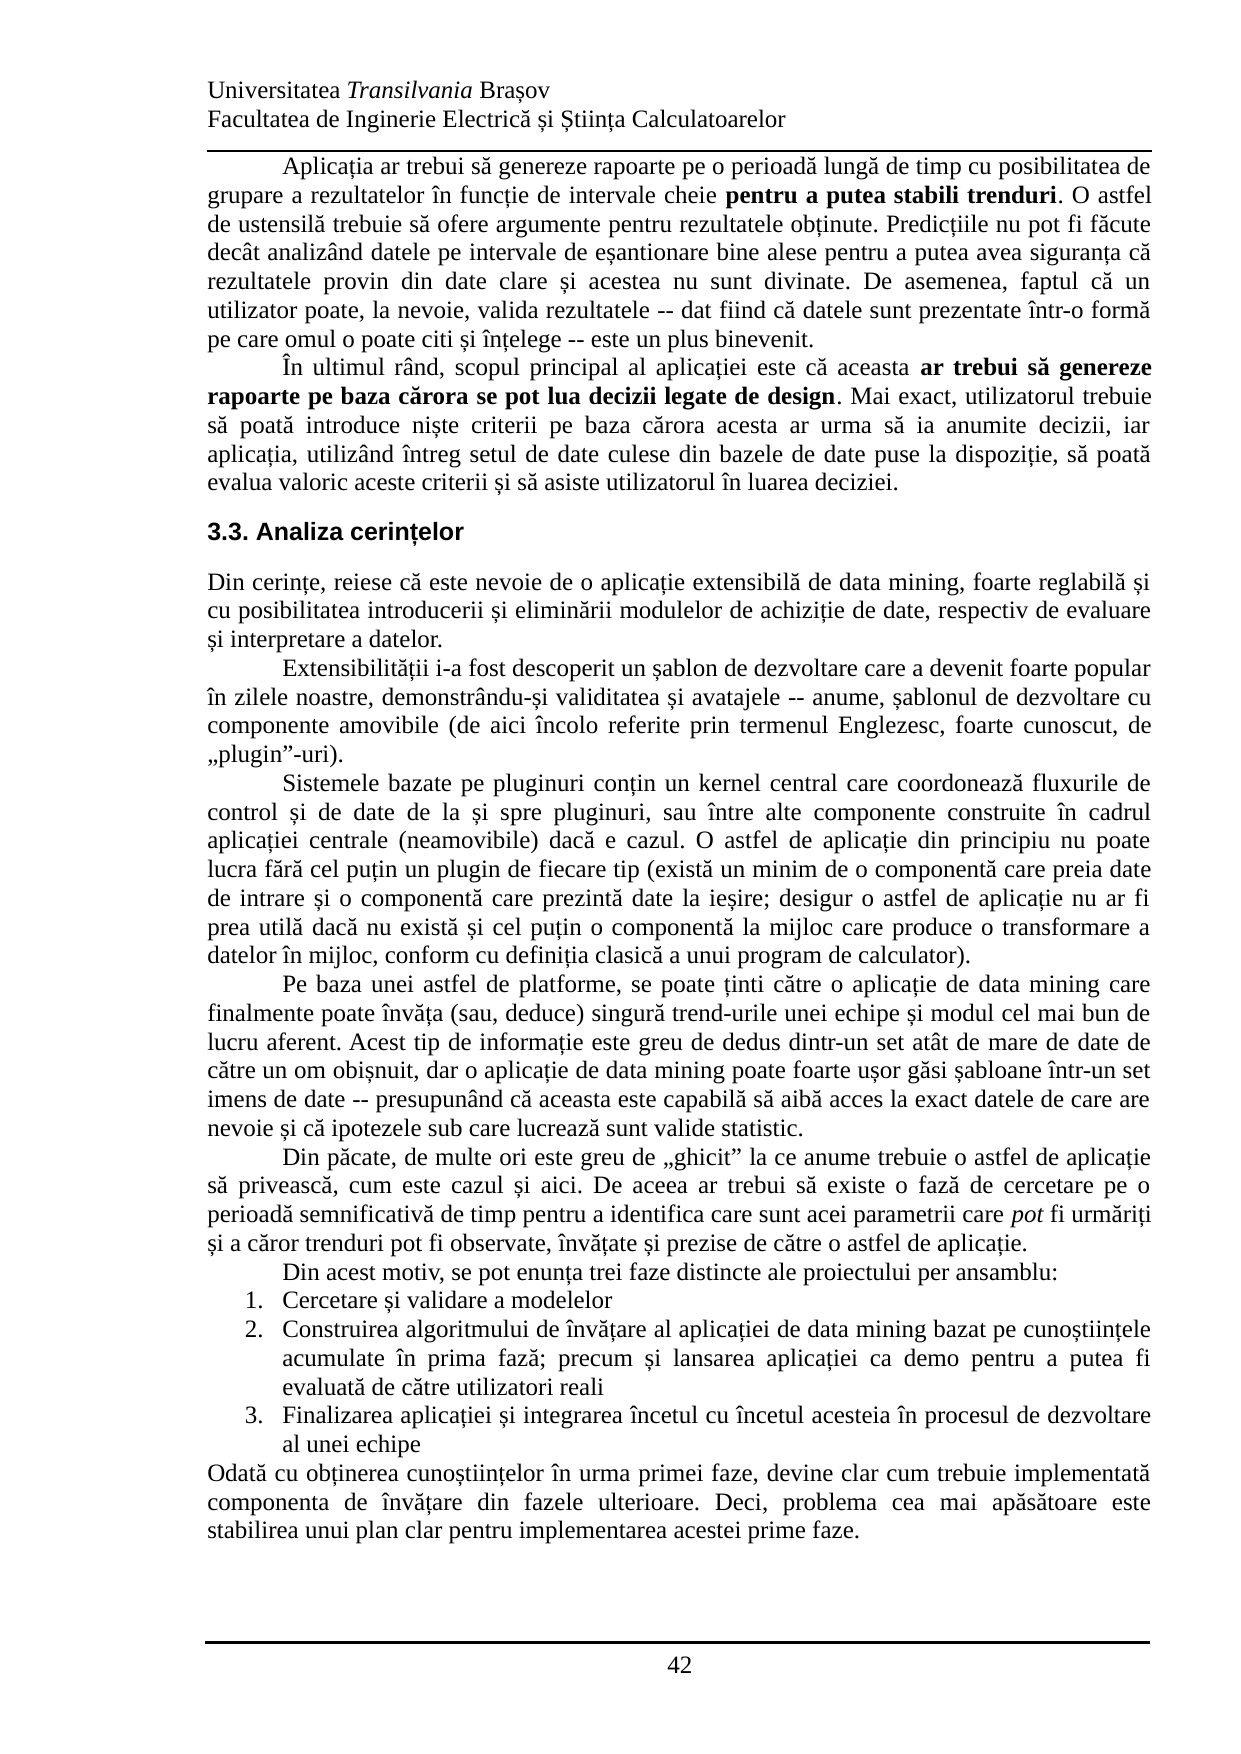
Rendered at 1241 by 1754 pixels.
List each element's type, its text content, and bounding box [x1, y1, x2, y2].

text Extensibilității i-a fost descoperit un șablon de dezvoltare care a devenit foarte popular în zilele noastre, demonstrându-și validitatea și avatajele -- anume, șablonul de dezvoltare cu componente amovibile (de aici încolo referite prin termenul Englezesc, foarte cunoscut, de „plugin”-uri). [207, 653, 1152, 768]
text Din cerințe, reiese că este nevoie de o aplicație extensibilă de data mining, foarte reglabilă și cu posibilitatea introducerii și eliminării modulelor de achiziție de date, respectiv de evaluare și interpretare a datelor. [207, 567, 1152, 653]
text Pe baza unei astfel de platforme, se poate ținti către o aplicație de data mining care finalmente poate învăța (sau, deduce) singură trend-urile unei echipe și modul cel mai bun de lucru aferent. Acest tip de informație este greu de dedus dintr-un set atât de mare de date de către un om obișnuit, dar o aplicație de data mining poate foarte ușor găsi șabloane într-un set imens de date -- presupunând că aceasta este capabilă să aibă acces la exact datele de care are nevoie și că ipotezele sub care lucrează sunt valide statistic. [207, 969, 1152, 1142]
list Finalizarea aplicației și integrarea încetul cu încetul acesteia în procesul de dezvoltare al unei echipe [244, 1400, 1152, 1458]
text Din acest motiv, se pot enunța trei faze distincte ale proiectului per ansamblu: [207, 1257, 1152, 1285]
text Aplicația ar trebui să genereze rapoarte pe o perioadă lungă de timp cu posibilitatea de grupare a rezultatelor în funcție de intervale cheie pentru a putea stabili trenduri. O astfel de ustensilă trebuie să ofere argumente pentru rezultatele obținute. Predicțiile nu pot fi făcute decât analizând datele pe intervale de eșantionare bine alese pentru a putea avea siguranța că rezultatele provin din date clare și acestea nu sunt divinate. De asemenea, faptul că un utilizator poate, la nevoie, valida rezultatele -- dat fiind că datele sunt prezentate într-o formă pe care omul o poate citi și înțelege -- este un plus binevenit. [207, 152, 1152, 352]
text Sistemele bazate pe pluginuri conțin un kernel central care coordonează fluxurile de control și de date de la și spre pluginuri, sau între alte componente construite în cadrul aplicației centrale (neamovibile) dacă e cazul. O astfel de aplicație din principiu nu poate lucra fără cel puțin un plugin de fiecare tip (există un minim de o componentă care preia date de intrare și o componentă care prezintă date la ieșire; desigur o astfel de aplicație nu ar fi prea utilă dacă nu există și cel puțin o componentă la mijloc care produce o transformare a datelor în mijloc, conform cu definiția clasică a unui program de calculator). [207, 768, 1152, 969]
subtitle Analiza cerințelor [207, 517, 1152, 546]
list Cercetare și validare a modelelor [244, 1285, 1152, 1314]
text În ultimul rând, scopul principal al aplicației este că aceasta ar trebui să genereze rapoarte pe baza cărora se pot lua decizii legate de design. Mai exact, utilizatorul trebuie să poată introduce niște criterii pe baza cărora acesta ar urma să ia anumite decizii, iar aplicația, utilizând întreg setul de date culese din bazele de date puse la dispoziție, să poată evalua valoric aceste criterii și să asiste utilizatorul în luarea deciziei. [207, 352, 1152, 496]
text Odată cu obținerea cunoștiințelor în urma primei faze, devine clar cum trebuie implementată componenta de învățare din fazele ulterioare. Deci, problema cea mai apăsătoare este stabilirea unui plan clar pentru implementarea acestei prime faze. [207, 1458, 1152, 1544]
text Din păcate, de multe ori este greu de „ghicit” la ce anume trebuie o astfel de aplicație să privească, cum este cazul și aici. De aceea ar trebui să existe o fază de cercetare pe o perioadă semnificativă de timp pentru a identifica care sunt acei parametrii care pot fi urmăriți și a căror trenduri pot fi observate, învățate și prezise de către o astfel de aplicație. [207, 1142, 1152, 1257]
list Construirea algoritmului de învățare al aplicației de data mining bazat pe cunoștiințele acumulate în prima fază; precum și lansarea aplicației ca demo pentru a putea fi evaluată de către utilizatori reali [244, 1314, 1152, 1400]
